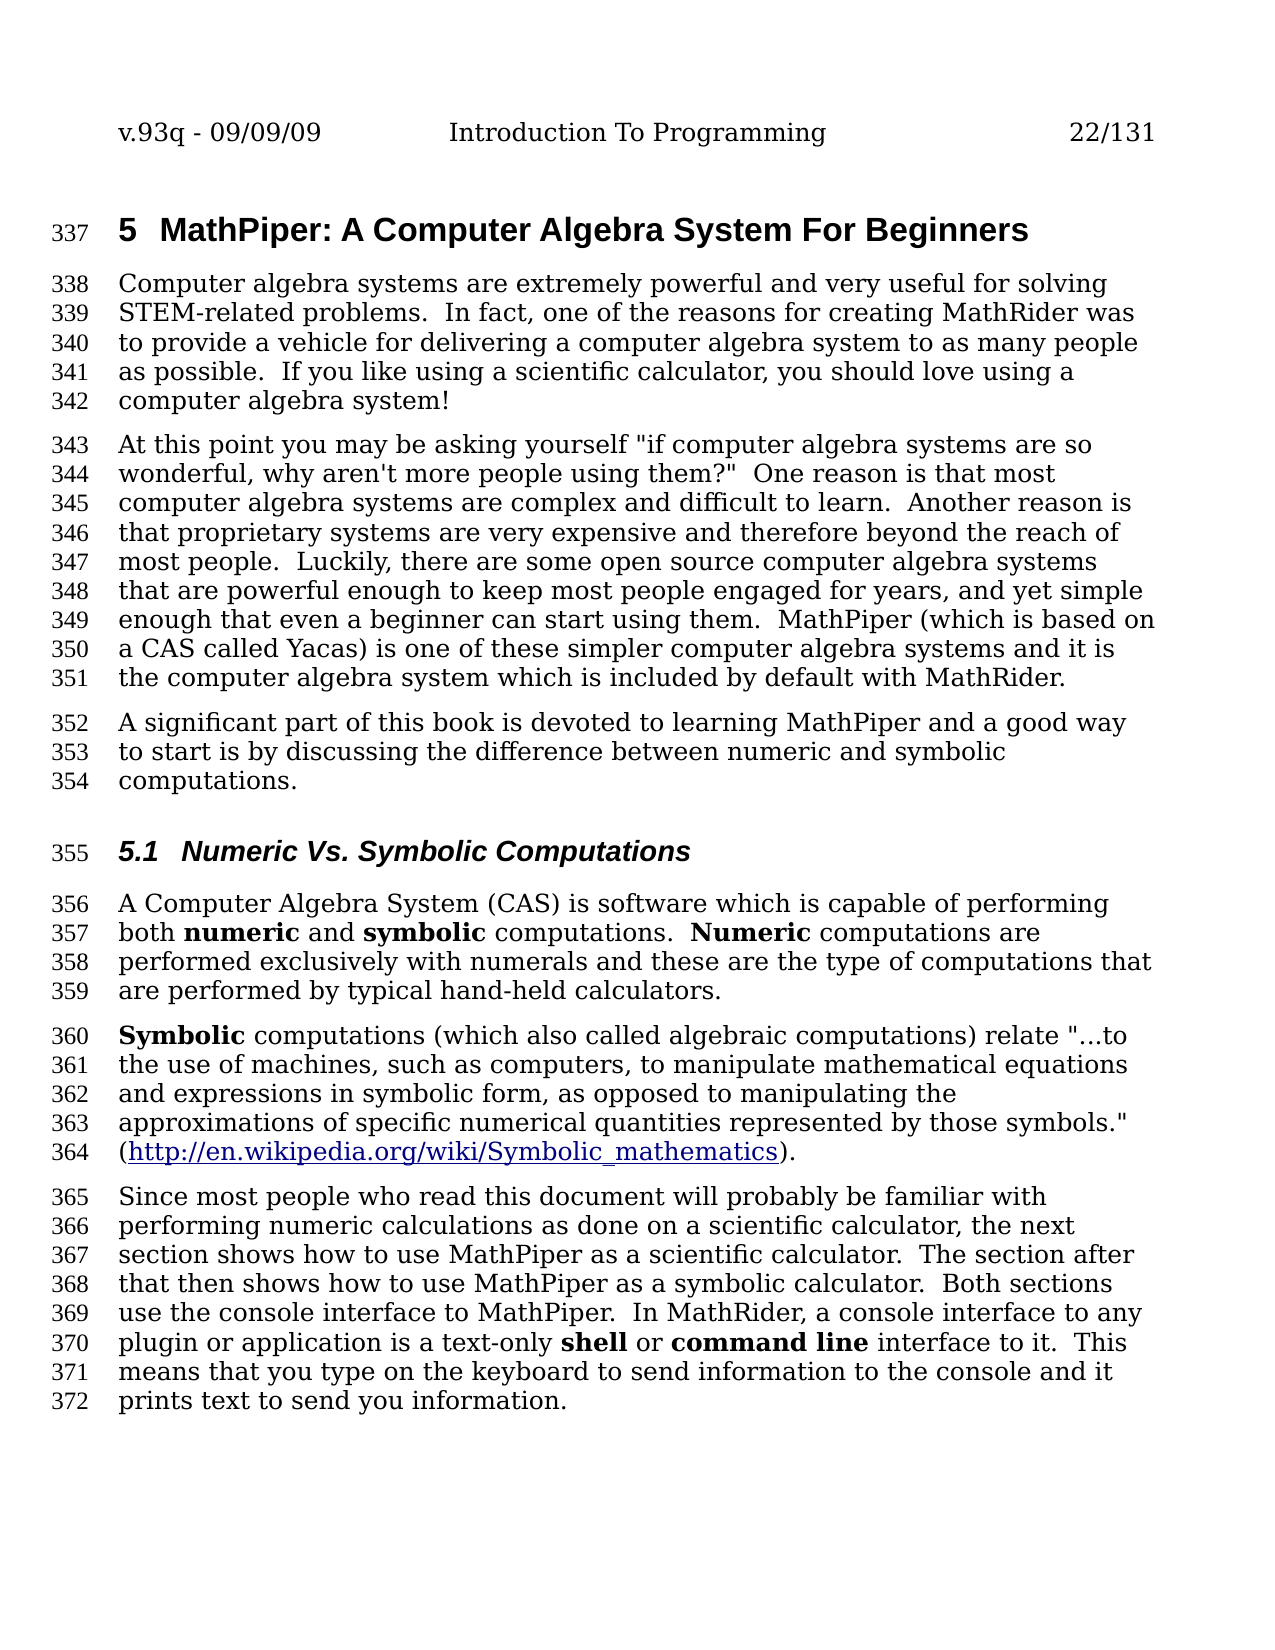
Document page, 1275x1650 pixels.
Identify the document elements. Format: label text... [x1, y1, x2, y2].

subtitle MathPiper: A Computer Algebra System For Beginners [118, 210, 1157, 248]
text Computer algebra systems are extremely powerful and very useful for solving STEM-related problems. In fact, one of the reasons for creating MathRider was to provide a vehicle for delivering a computer algebra system to as many people as possible. If you like using a scientific calculator, you should love using a computer algebra system! [118, 269, 1157, 415]
text Symbolic computations (which also called algebraic computations) relate "...to the use of machines, such as computers, to manipulate mathematical equations and expressions in symbolic form, as opposed to manipulating the approximations of specific numerical quantities represented by those symbols." (http://en.wikipedia.org/wiki/Symbolic_mathematics). [118, 1021, 1157, 1167]
subtitle Numeric Vs. Symbolic Computations [118, 834, 1157, 868]
text At this point you may be asking yourself "if computer algebra systems are so wonderful, why aren't more people using them?" One reason is that most computer algebra systems are complex and difficult to learn. Another reason is that proprietary systems are very expensive and therefore beyond the reach of most people. Luckily, there are some open source computer algebra systems that are powerful enough to keep most people engaged for years, and yet simple enough that even a beginner can start using them. MathPiper (which is based on a CAS called Yacas) is one of these simpler computer algebra systems and it is the computer algebra system which is included by default with MathRider. [118, 430, 1157, 693]
text A Computer Algebra System (CAS) is software which is capable of performing both numeric and symbolic computations. Numeric computations are performed exclusively with numerals and these are the type of computations that are performed by typical hand-held calculators. [118, 889, 1157, 1006]
text A significant part of this book is devoted to learning MathPiper and a good way to start is by discussing the difference between numeric and symbolic computations. [118, 708, 1157, 795]
text Since most people who read this document will probably be familiar with performing numeric calculations as done on a scientific calculator, the next section shows how to use MathPiper as a scientific calculator. The section after that then shows how to use MathPiper as a symbolic calculator. Both sections use the console interface to MathPiper. In MathRider, a console interface to any plugin or application is a text-only shell or command line interface to it. This means that you type on the keyboard to send information to the console and it prints text to send you information. [118, 1182, 1157, 1415]
